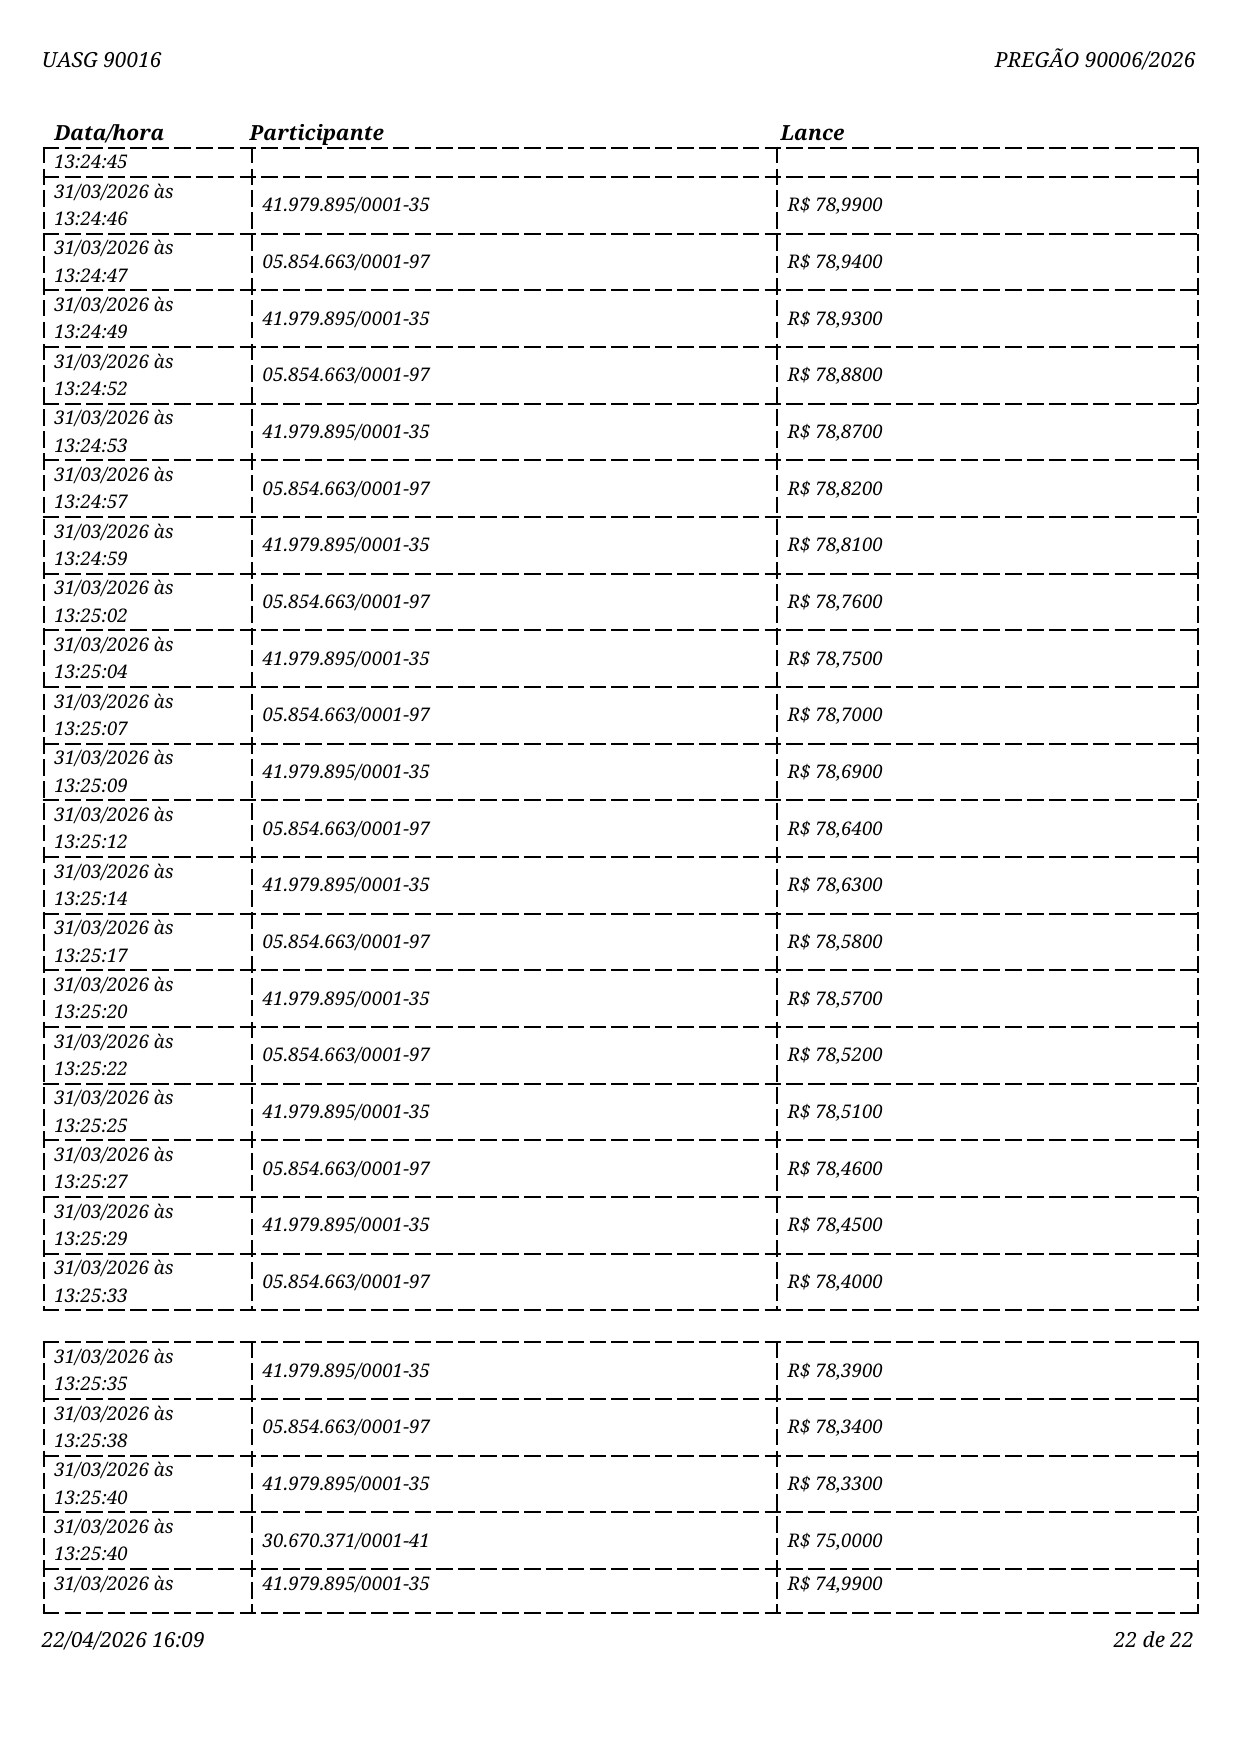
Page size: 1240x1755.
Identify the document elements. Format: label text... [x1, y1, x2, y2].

table_header 31/03/2026 às 13:25:35 [44, 1341, 252, 1398]
table_cell 31/03/2026 às 13:24:57 [44, 459, 252, 516]
table_cell 05.854.663/0001-97 [252, 913, 777, 969]
table_cell 31/03/2026 às 13:25:38 [44, 1398, 252, 1454]
table_cell 41.979.895/0001-35 [252, 1455, 777, 1511]
table_cell R$ 78,3400 [777, 1398, 1198, 1454]
table_cell 31/03/2026 às 13:25:25 [44, 1083, 252, 1139]
table_cell 31/03/2026 às 13:25:07 [44, 686, 252, 743]
table_cell 31/03/2026 às 13:25:22 [44, 1026, 252, 1083]
table_cell 41.979.895/0001-35 [252, 289, 777, 346]
table_cell 41.979.895/0001-35 [252, 1568, 777, 1612]
table_cell 31/03/2026 às [44, 1568, 252, 1612]
table_cell R$ 78,8200 [777, 459, 1198, 516]
table_cell R$ 75,0000 [777, 1511, 1198, 1568]
table_cell 13:24:45 [44, 147, 252, 176]
table_cell 31/03/2026 às 13:25:14 [44, 856, 252, 913]
table_cell 31/03/2026 às 13:25:40 [44, 1511, 252, 1568]
table_cell 41.979.895/0001-35 [252, 969, 777, 1026]
table_cell 31/03/2026 às 13:25:04 [44, 629, 252, 686]
table_cell 05.854.663/0001-97 [252, 1139, 777, 1196]
table_cell 41.979.895/0001-35 [252, 629, 777, 686]
table_header 41.979.895/0001-35 [252, 1341, 777, 1398]
table_cell 31/03/2026 às 13:24:46 [44, 176, 252, 233]
table_cell 31/03/2026 às 13:25:17 [44, 913, 252, 969]
table_cell R$ 78,4500 [777, 1196, 1198, 1253]
table_cell 31/03/2026 às 13:25:27 [44, 1139, 252, 1196]
table_cell 31/03/2026 às 13:25:09 [44, 743, 252, 799]
table_cell R$ 78,6400 [777, 799, 1198, 856]
table_cell R$ 78,6300 [777, 856, 1198, 913]
table_cell 31/03/2026 às 13:25:40 [44, 1455, 252, 1511]
table_cell 05.854.663/0001-97 [252, 233, 777, 289]
table_cell 31/03/2026 às 13:24:49 [44, 289, 252, 346]
table_cell 31/03/2026 às 13:24:59 [44, 516, 252, 573]
table_cell R$ 78,5800 [777, 913, 1198, 969]
table_cell 31/03/2026 às 13:24:53 [44, 403, 252, 459]
table_cell R$ 78,9400 [777, 233, 1198, 289]
table_cell 05.854.663/0001-97 [252, 686, 777, 743]
table_cell 31/03/2026 às 13:25:33 [44, 1253, 252, 1309]
table_cell 05.854.663/0001-97 [252, 1026, 777, 1083]
table_cell R$ 78,6900 [777, 743, 1198, 799]
table_cell R$ 78,7500 [777, 629, 1198, 686]
table_cell 31/03/2026 às 13:25:29 [44, 1196, 252, 1253]
table_cell 41.979.895/0001-35 [252, 1083, 777, 1139]
table_cell 05.854.663/0001-97 [252, 459, 777, 516]
table_cell [777, 147, 1198, 176]
table_cell 41.979.895/0001-35 [252, 176, 777, 233]
table_cell R$ 78,5100 [777, 1083, 1198, 1139]
table_cell R$ 78,5200 [777, 1026, 1198, 1083]
table_cell 05.854.663/0001-97 [252, 799, 777, 856]
table_cell R$ 78,8700 [777, 403, 1198, 459]
table_cell R$ 78,9300 [777, 289, 1198, 346]
table_cell 31/03/2026 às 13:24:47 [44, 233, 252, 289]
table_cell 31/03/2026 às 13:25:12 [44, 799, 252, 856]
table_cell 05.854.663/0001-97 [252, 1398, 777, 1454]
table_cell 31/03/2026 às 13:25:20 [44, 969, 252, 1026]
table_cell R$ 78,9900 [777, 176, 1198, 233]
table_cell [252, 147, 777, 176]
table_cell R$ 78,4600 [777, 1139, 1198, 1196]
table_cell R$ 74,9900 [777, 1568, 1198, 1612]
table_header R$ 78,3900 [777, 1341, 1198, 1398]
table_cell 05.854.663/0001-97 [252, 346, 777, 403]
table_cell 31/03/2026 às 13:25:02 [44, 573, 252, 629]
table_cell 30.670.371/0001-41 [252, 1511, 777, 1568]
table_cell R$ 78,5700 [777, 969, 1198, 1026]
table_cell 41.979.895/0001-35 [252, 856, 777, 913]
table_cell R$ 78,8100 [777, 516, 1198, 573]
table_cell 05.854.663/0001-97 [252, 1253, 777, 1309]
table_cell 05.854.663/0001-97 [252, 573, 777, 629]
table_cell R$ 78,8800 [777, 346, 1198, 403]
table_cell 31/03/2026 às 13:24:52 [44, 346, 252, 403]
table_cell R$ 78,4000 [777, 1253, 1198, 1309]
table_cell 41.979.895/0001-35 [252, 403, 777, 459]
table_cell 41.979.895/0001-35 [252, 743, 777, 799]
table_cell 41.979.895/0001-35 [252, 516, 777, 573]
table_cell 41.979.895/0001-35 [252, 1196, 777, 1253]
table_cell R$ 78,7000 [777, 686, 1198, 743]
table_cell R$ 78,7600 [777, 573, 1198, 629]
table_cell R$ 78,3300 [777, 1455, 1198, 1511]
